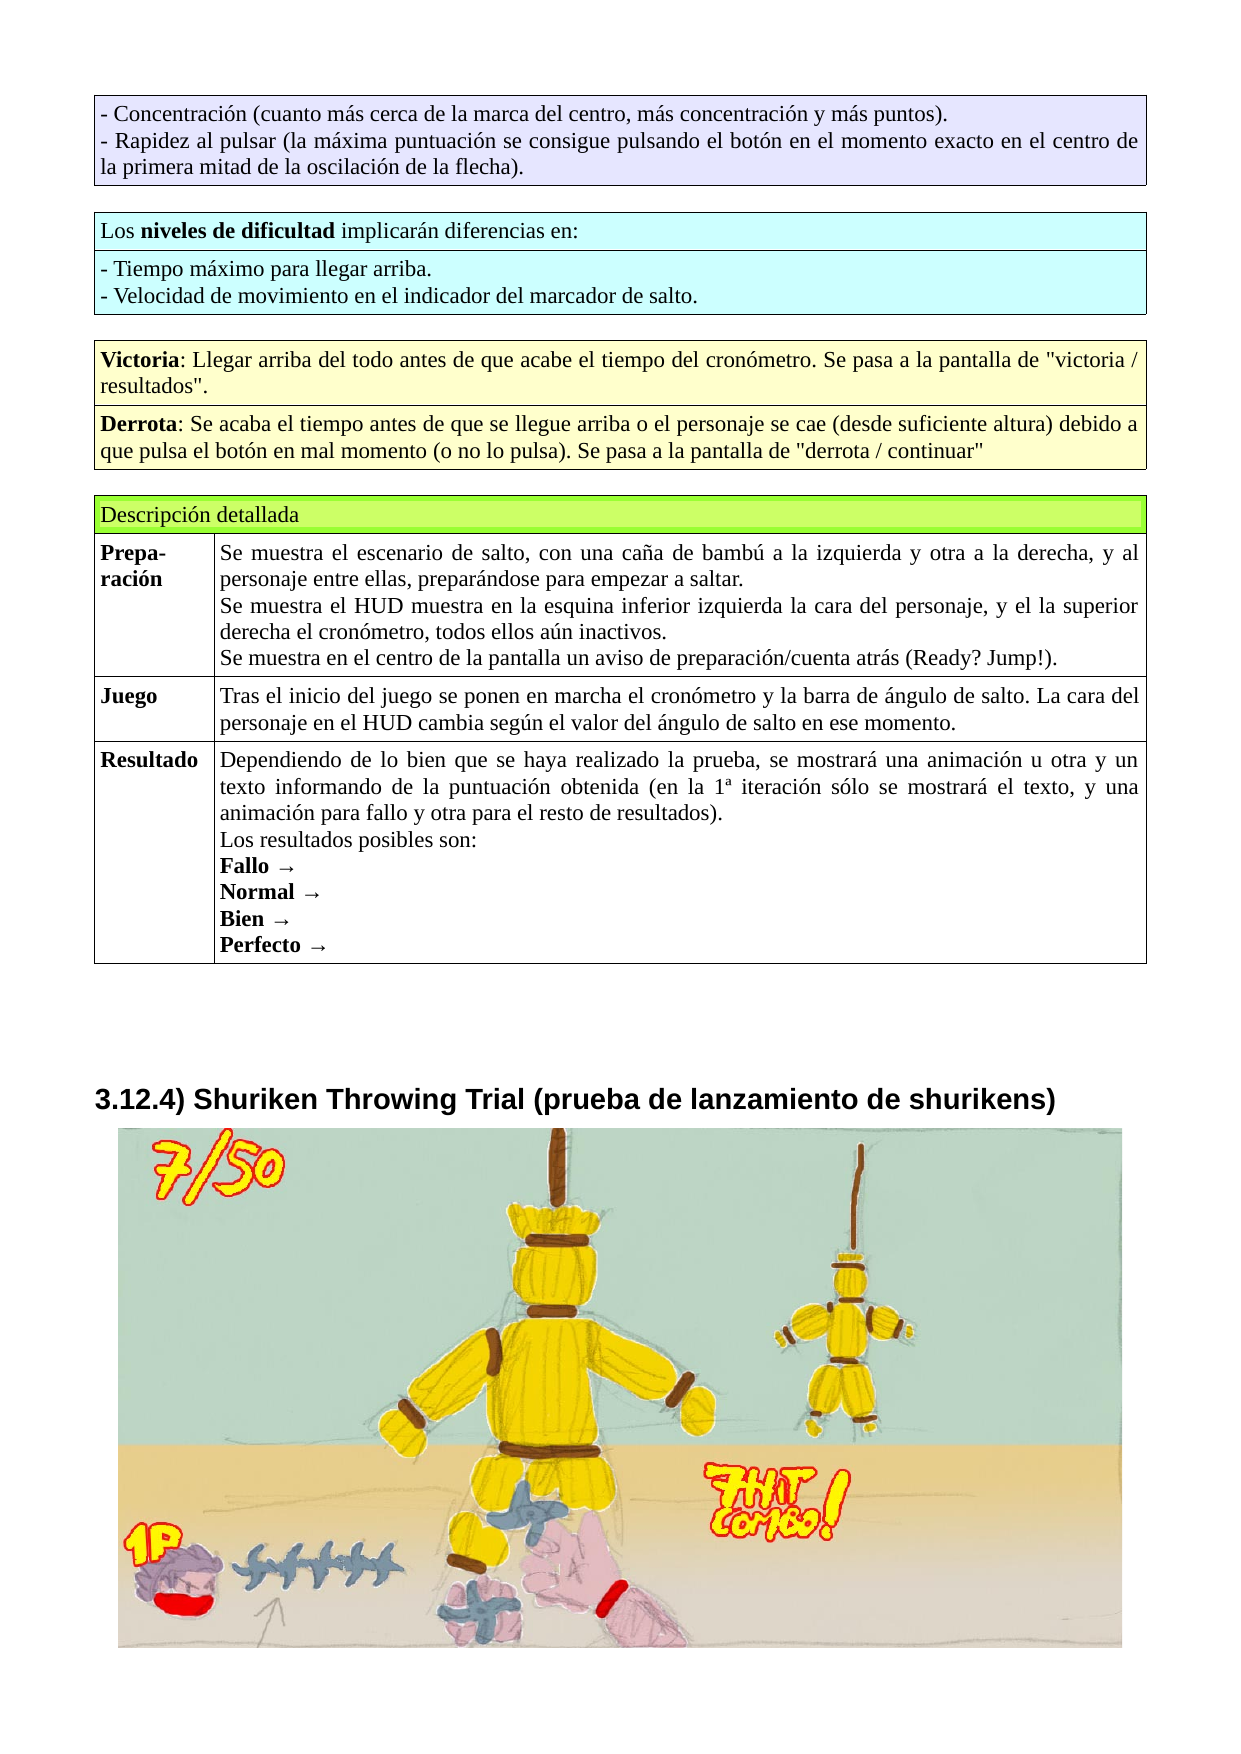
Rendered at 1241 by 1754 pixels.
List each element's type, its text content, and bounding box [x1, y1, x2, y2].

table_header Descripción detallada [95, 496, 1146, 533]
table_cell Prepa-ración [95, 534, 214, 676]
table_cell Tras el inicio del juego se ponen en marcha el cronómetro y la barra de ángulo de salto. La cara del personaje en el HUD cambia según el valor del ángulo de salto en ese momento. [215, 677, 1146, 741]
table_header Los niveles de dificultad implicarán diferencias en: [95, 213, 1146, 249]
table_cell Dependiendo de lo bien que se haya realizado la prueba, se mostrará una animación u otra y un texto informando de la puntuación obtenida (en la 1ª iteración sólo se mostrará el texto, y una animación para fallo y otra para el resto de resultados). Los resultados posibles son: Fallo → Normal → Bien → Perfecto → [215, 742, 1146, 963]
table_cell Derrota: Se acaba el tiempo antes de que se llegue arriba o el personaje se cae (desde suficiente altura) debido a que pulsa el botón en mal momento (o no lo pulsa). Se pasa a la pantalla de "derrota / continuar" [95, 406, 1146, 469]
picture [118, 1128, 1123, 1648]
table_cell Resultado [95, 742, 214, 963]
table_header Victoria: Llegar arriba del todo antes de que acabe el tiempo del cronómetro. Se pasa a la pantalla de "victoria / resultados". [95, 341, 1146, 404]
table_cell - Concentración (cuanto más cerca de la marca del centro, más concentración y más puntos). - Rapidez al pulsar (la máxima puntuación se consigue pulsando el botón en el momento exacto en el centro de la primera mitad de la oscilación de la flecha). [95, 96, 1146, 185]
table_cell Se muestra el escenario de salto, con una caña de bambú a la izquierda y otra a la derecha, y al personaje entre ellas, preparándose para empezar a saltar. Se muestra el HUD muestra en la esquina inferior izquierda la cara del personaje, y el la superior derecha el cronómetro, todos ellos aún inactivos. Se muestra en el centro de la pantalla un aviso de preparación/cuenta atrás (Ready? Jump!). [215, 534, 1146, 676]
table_cell - Tiempo máximo para llegar arriba. - Velocidad de movimiento en el indicador del marcador de salto. [95, 251, 1146, 314]
subtitle 3.12.4) Shuriken Throwing Trial (prueba de lanzamiento de shurikens) [94, 1082, 1146, 1116]
table_cell Juego [95, 677, 214, 741]
